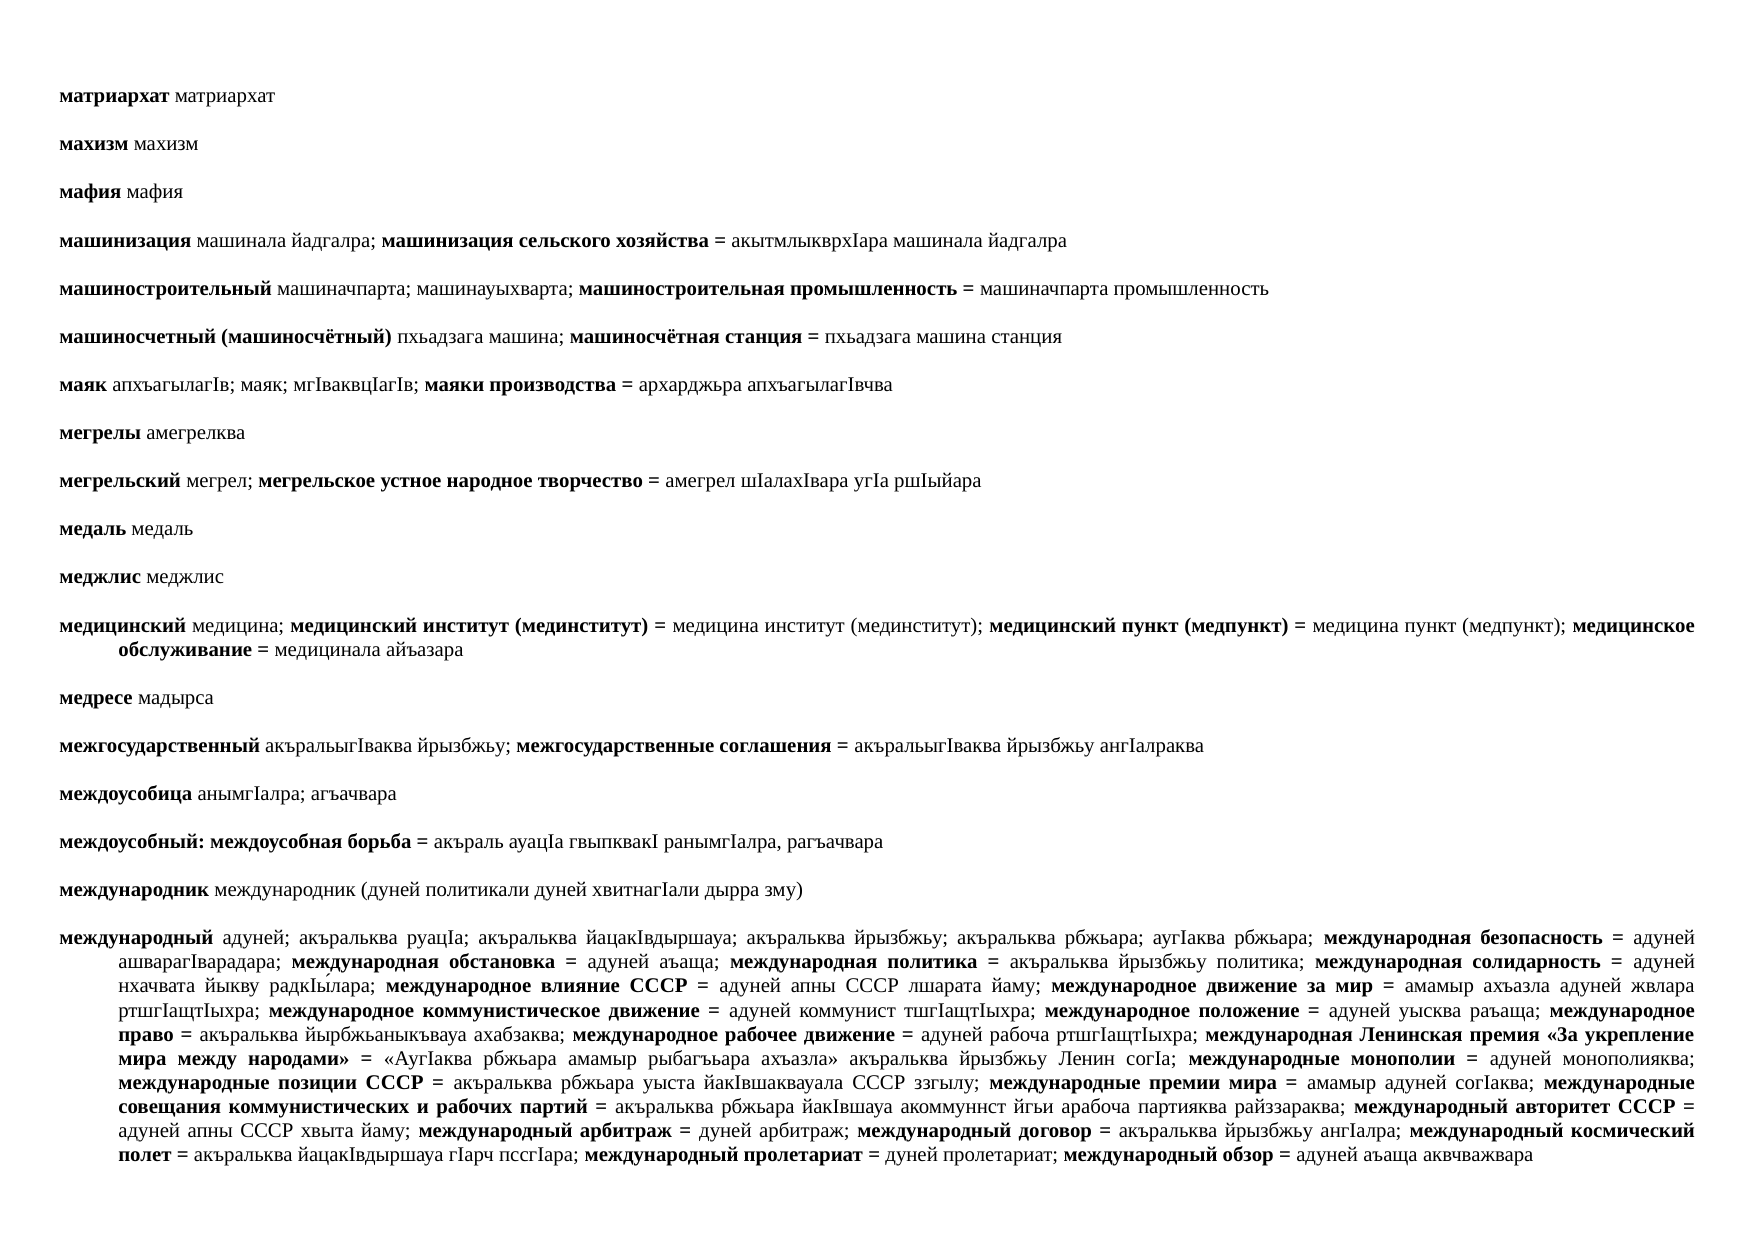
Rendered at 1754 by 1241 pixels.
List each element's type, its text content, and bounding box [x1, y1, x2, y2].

text мегрельский мегрел; мегрельское устное народное творчество = амегрел шIалахIвара угIа ршIыйара [59, 468, 1695, 492]
text мафия мафия [59, 179, 1695, 203]
text медресе мадырса [59, 685, 1695, 709]
text маяк апхъагылагIв; маяк; мгIваквцIагIв; маяки производства = архарджьра апхъагылагIвчва [59, 372, 1695, 396]
text махизм махизм [59, 131, 1695, 155]
text междоусобный: междоусобная борьба = акъраль ауацIа гвыпквакI ранымгIалра, рагъачвара [59, 829, 1695, 853]
text медицинский медицина; медицинский институт (мединститут) = медицина институт (мединститут); медицинский пункт (медпункт) = медицина пункт (медпункт); медицинское обслуживание = медицинала айъазара [59, 612, 1695, 661]
text машиностроительный машиначпарта; машинауыхварта; машиностроительная промышленность = машиначпарта промышленность [59, 276, 1695, 300]
text матриархат матриархат [59, 83, 1695, 107]
text международный адуней; акъральква руацIа; акъральква йацакIвдыршауа; акъральква йрызбжьу; акъральква рбжьара; аугIаква рбжьара; международная безопасность = адуней ашварагIварадара; международная обстановка = адуней аъаща; международная политика = акъральква йрызбжьу политика; международная солидарность = адуней нхачвата йыкву радкIы́лара; международное влияние СССР = адуней апны СССР лшарата йаму; международное движение за мир = амамыр ахъазла адуней жвлара ртшгIащтIыхра; международное коммунистическое движение = адуней коммунист тшгIащтIыхра; международное положение = адуней уысква раъаща; международное право = акъральква йырбжьаныкъвауа ахабзаква; международное рабочее движение = адуней рабоча ртшгIащтIыхра; международная Ленинская премия «3а укрепление мира между народами» = «АугIаква рбжьара амамыр рыбагъьара ахъазла» акъральква йрызбжьу Ленин согIа; международные монополии = адуней монополияква; международные позиции СССР = акъральква рбжьара уыста йакIвшаквауала СССР ззгылу; международные премии мира = амамыр адуней согIаква; международные совещания коммунистических и рабочих партий = акъральква рбжьара йакIвшауа акоммуннст йгьи арабоча партияква райззараква; международный авторитет СССР = адуней апны СССР хвыта йаму; международный арбитраж = дуней арбитраж; международный договор = акъральква йрызбжьу ангIалра; международный космический полет = акъральква йацакIвдыршауа гIарч пссгIара; международный пролетариат = дуней пролетариат; международный обзор = адуней аъаща аквчважвара [59, 925, 1695, 1166]
text международник международник (дуней политикали дуней хвитнагIали дырра зму) [59, 877, 1695, 901]
text междоусобица анымгIалра; агъачвара [59, 781, 1695, 805]
text меджлис меджлис [59, 564, 1695, 588]
text межгосударственный акъральыгIваква йрызбжьу; межгосударственные соглашения = акъральыгIваква йрызбжьу ангIалраква [59, 733, 1695, 757]
text медаль медаль [59, 516, 1695, 540]
text мегрелы амегрелква [59, 420, 1695, 444]
text машиносчетный (машиносчётный) пхьадзага машина; машиносчётная станция = пхьадзага машина станция [59, 324, 1695, 348]
text машинизация машинала йадгалра; машинизация сельского хозяйства = акытмлыкврхIара машинала йадгалра [59, 227, 1695, 252]
